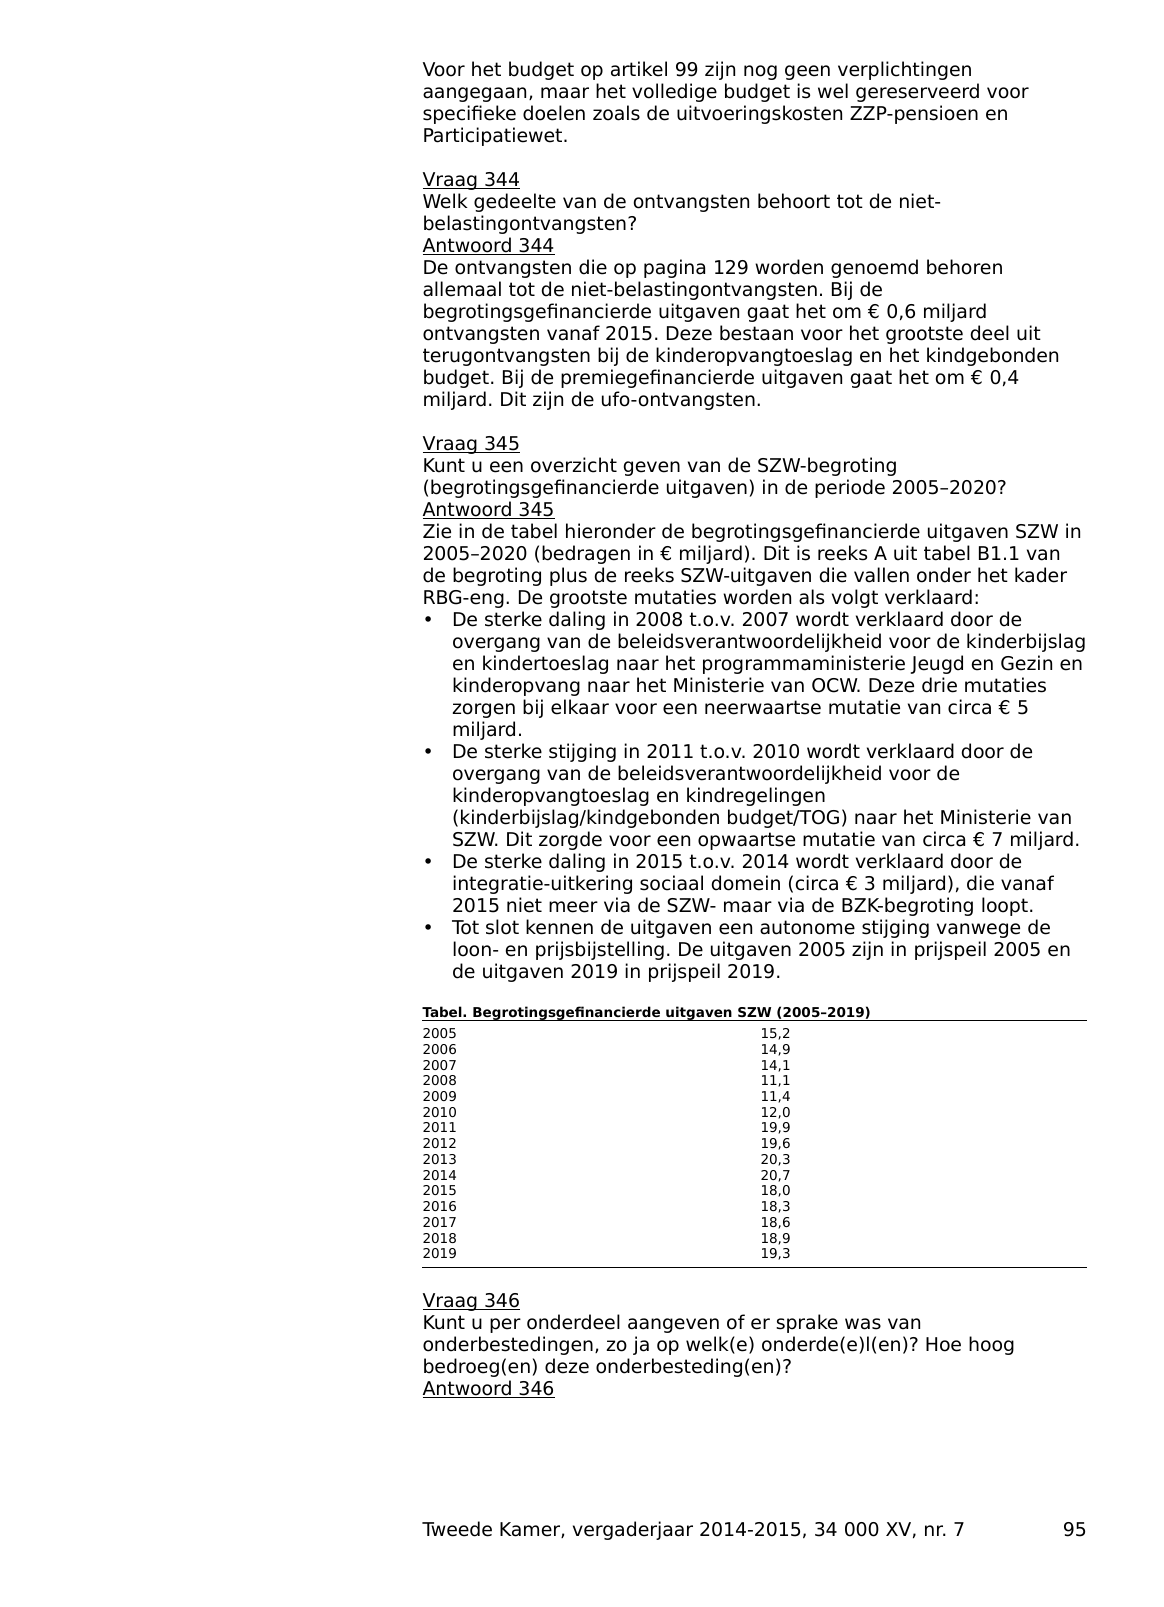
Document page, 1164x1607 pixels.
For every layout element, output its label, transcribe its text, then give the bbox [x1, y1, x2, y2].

table_cell 11,4 [754, 1089, 1087, 1104]
text • De sterke daling in 2015 t.o.v. 2014 wordt verklaard door de integratie-uitkering sociaal domein (circa € 3 miljard), die vanaf 2015 niet meer via de SZW- maar via de BZK-begroting loopt. [422, 851, 1087, 917]
table_cell 2008 [422, 1073, 754, 1089]
table_cell 2012 [422, 1136, 754, 1152]
table_cell 18,9 [754, 1230, 1087, 1246]
table_cell 18,6 [754, 1215, 1087, 1230]
table_cell 2011 [422, 1120, 754, 1136]
text Kunt u per onderdeel aangeven of er sprake was van onderbestedingen, zo ja op welk(e) onderde(e)l(en)? Hoe hoog bedroeg(en) deze onderbesteding(en)? [422, 1312, 1087, 1378]
text Antwoord 345 [422, 499, 1087, 521]
table_cell 2016 [422, 1199, 754, 1215]
table_cell 11,1 [754, 1073, 1087, 1089]
text • De sterke daling in 2008 t.o.v. 2007 wordt verklaard door de overgang van de beleidsverantwoordelijkheid voor de kinderbijslag en kindertoeslag naar het programmaministerie Jeugd en Gezin en kinderopvang naar het Ministerie van OCW. Deze drie mutaties zorgen bij elkaar voor een neerwaartse mutatie van circa € 5 miljard. [422, 609, 1087, 741]
text Zie in de tabel hieronder de begrotingsgefinancierde uitgaven SZW in 2005–2020 (bedragen in € miljard). Dit is reeks A uit tabel B1.1 van de begroting plus de reeks SZW-uitgaven die vallen onder het kader RBG-eng. De grootste mutaties worden als volgt verklaard: [422, 521, 1087, 609]
text Vraag 345 [422, 433, 1087, 455]
table_cell 19,6 [754, 1136, 1087, 1152]
table_cell 2017 [422, 1215, 754, 1230]
table_cell 20,3 [754, 1152, 1087, 1167]
text Vraag 346 [422, 1290, 1087, 1312]
text Kunt u een overzicht geven van de SZW-begroting (begrotingsgefinancierde uitgaven) in de periode 2005–2020? [422, 455, 1087, 499]
table_cell 2009 [422, 1089, 754, 1104]
text Vraag 344 [422, 169, 1087, 191]
table_cell 2018 [422, 1230, 754, 1246]
table_cell 14,9 [754, 1042, 1087, 1057]
table_cell 19,3 [754, 1246, 1087, 1267]
text • De sterke stijging in 2011 t.o.v. 2010 wordt verklaard door de overgang van de beleidsverantwoordelijkheid voor de kinderopvangtoeslag en kindregelingen (kinderbijslag/kindgebonden budget/TOG) naar het Ministerie van SZW. Dit zorgde voor een opwaartse mutatie van circa € 7 miljard. [422, 741, 1087, 851]
table_cell 15,2 [754, 1021, 1087, 1042]
table_cell 18,0 [754, 1183, 1087, 1199]
table_cell 2019 [422, 1246, 754, 1267]
text Antwoord 346 [422, 1378, 1087, 1400]
table_cell 2005 [422, 1021, 754, 1042]
table_cell 19,9 [754, 1120, 1087, 1136]
table_cell 2014 [422, 1168, 754, 1183]
table_cell 2015 [422, 1183, 754, 1199]
table_cell 20,7 [754, 1168, 1087, 1183]
table_cell 2007 [422, 1058, 754, 1073]
text Antwoord 344 [422, 235, 1087, 257]
text De ontvangsten die op pagina 129 worden genoemd behoren allemaal tot de niet-belastingontvangsten. Bij de begrotingsgefinancierde uitgaven gaat het om € 0,6 miljard ontvangsten vanaf 2015. Deze bestaan voor het grootste deel uit terugontvangsten bij de kinderopvangtoeslag en het kindgebonden budget. Bij de premiegefinancierde uitgaven gaat het om € 0,4 miljard. Dit zijn de ufo-ontvangsten. [422, 257, 1087, 411]
table_cell 2006 [422, 1042, 754, 1057]
text • Tot slot kennen de uitgaven een autonome stijging vanwege de loon- en prijsbijstelling. De uitgaven 2005 zijn in prijspeil 2005 en de uitgaven 2019 in prijspeil 2019. [422, 917, 1087, 983]
table_cell 12,0 [754, 1105, 1087, 1120]
text Voor het budget op artikel 99 zijn nog geen verplichtingen aangegaan, maar het volledige budget is wel gereserveerd voor specifieke doelen zoals de uitvoeringskosten ZZP-pensioen en Participatiewet. [422, 59, 1087, 147]
table_cell 2013 [422, 1152, 754, 1167]
table_header Tabel. Begrotingsgefinancierde uitgaven SZW (2005–2019) [422, 1005, 1087, 1020]
table_cell 2010 [422, 1105, 754, 1120]
text Welk gedeelte van de ontvangsten behoort tot de niet-belastingontvangsten? [422, 191, 1087, 235]
table_cell 14,1 [754, 1058, 1087, 1073]
table_cell 18,3 [754, 1199, 1087, 1215]
